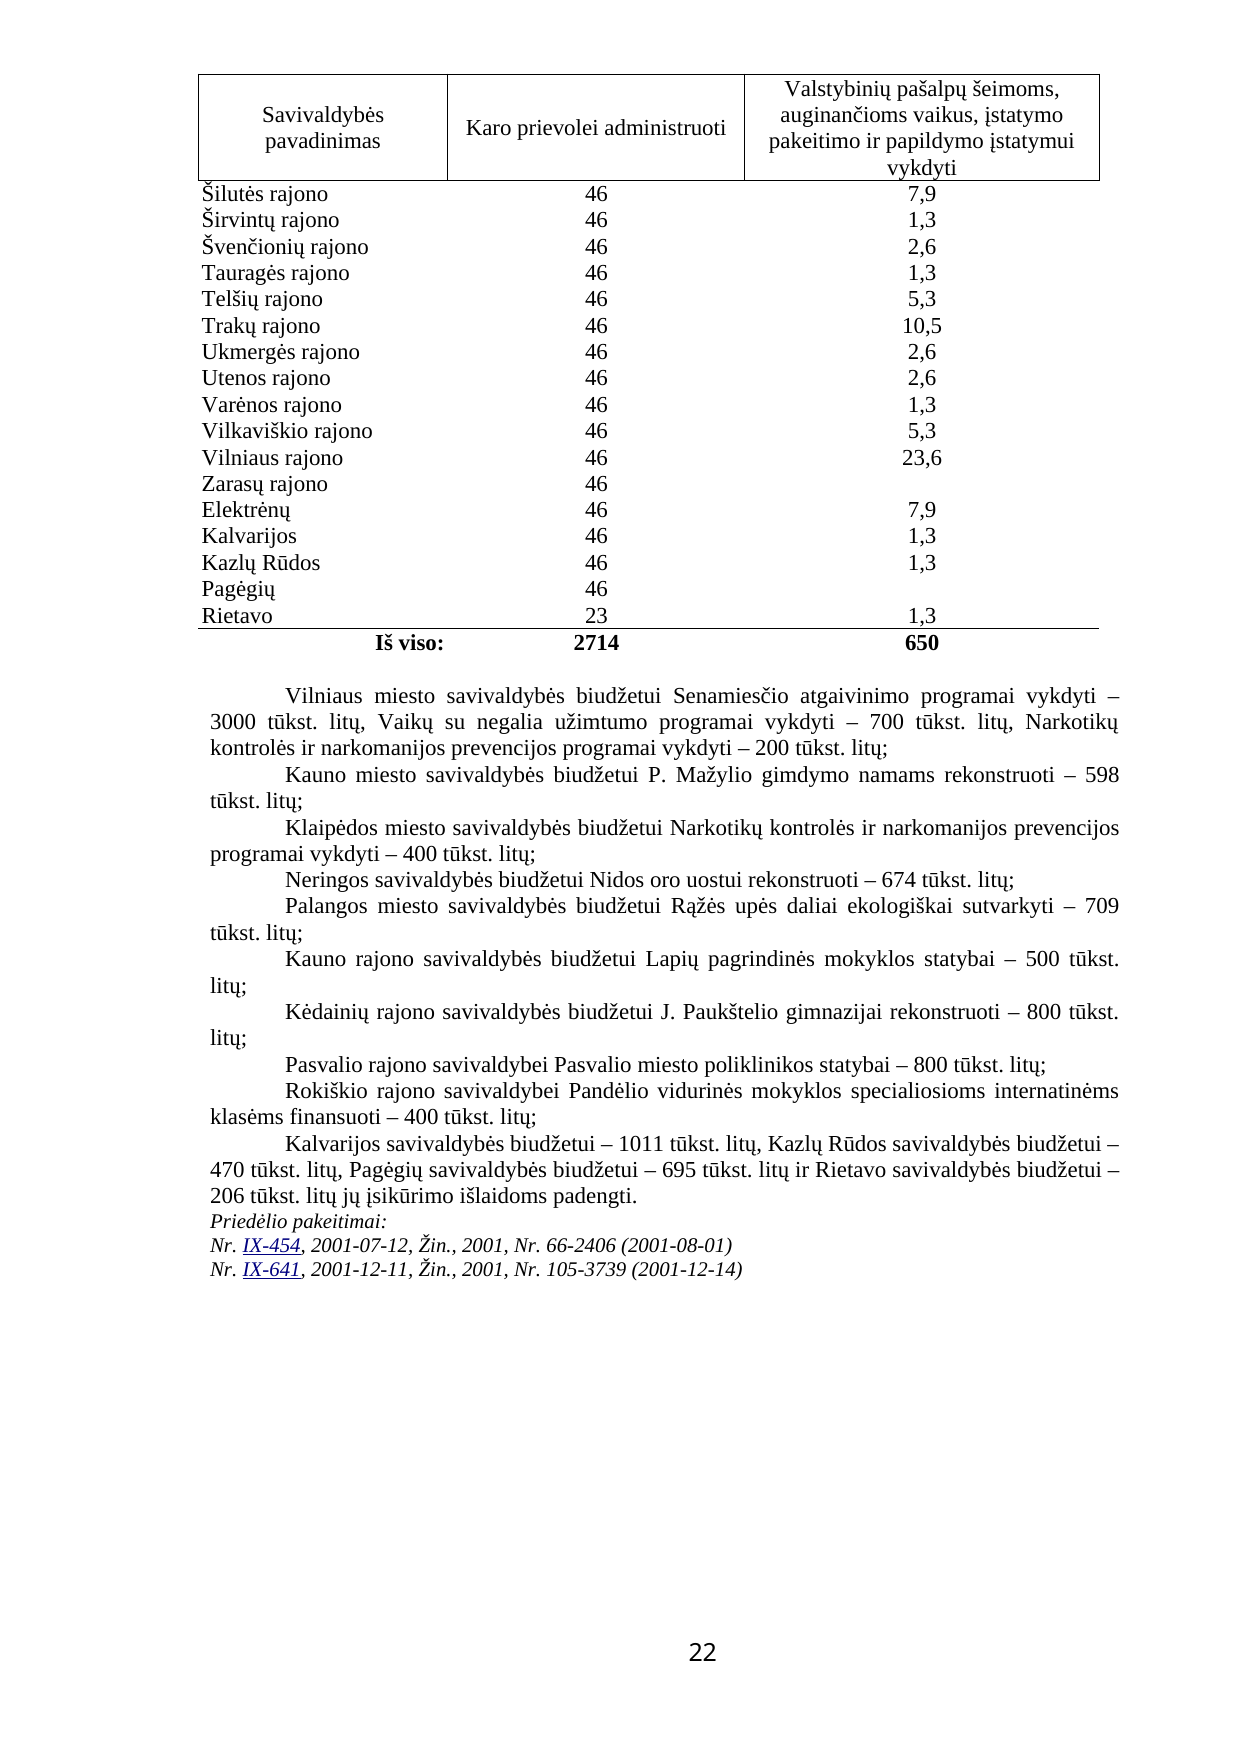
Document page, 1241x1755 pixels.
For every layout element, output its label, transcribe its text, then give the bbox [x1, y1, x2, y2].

table_cell 46 [448, 312, 745, 338]
table_cell [745, 575, 1099, 602]
table_cell 2,6 [745, 338, 1099, 364]
table_cell 46 [448, 523, 745, 549]
table_cell 650 [745, 629, 1099, 655]
table_cell 46 [448, 470, 745, 496]
text Pasvalio rajono savivaldybei Pasvalio miesto poliklinikos statybai – 800 tūkst. litų; [210, 1051, 1120, 1077]
table_cell 46 [448, 233, 745, 259]
table_cell Vilkaviškio rajono [198, 417, 447, 443]
table_cell Šilutės rajono [198, 181, 447, 206]
table_cell Varėnos rajono [198, 391, 447, 417]
table_cell 46 [448, 181, 745, 206]
table_cell 46 [448, 206, 745, 233]
table_cell 46 [448, 444, 745, 470]
table_cell 2,6 [745, 233, 1099, 259]
text Kalvarijos savivaldybės biudžetui – 1011 tūkst. litų, Kazlų Rūdos savivaldybės biudžetui – 470 tūkst. litų, Pagėgių savivaldybės biudžetui – 695 tūkst. litų ir Rietavo savivaldybės biudžetui – 206 tūkst. litų jų įsikūrimo išlaidoms padengti. [210, 1130, 1120, 1209]
table_cell 1,3 [745, 391, 1099, 417]
table_cell Utenos rajono [198, 365, 447, 391]
text Kėdainių rajono savivaldybės biudžetui J. Paukštelio gimnazijai rekonstruoti – 800 tūkst. litų; [210, 998, 1120, 1051]
table_header Valstybinių pašalpų šeimoms, auginančioms vaikus, įstatymo pakeitimo ir papildymo įstatymui vykdyti [745, 75, 1099, 180]
table_cell 23 [448, 602, 745, 628]
table_cell Pagėgių [198, 575, 447, 602]
text Nr. IX-454, 2001-07-12, Žin., 2001, Nr. 66-2406 (2001-08-01) [210, 1233, 1120, 1257]
table_cell Iš viso: [198, 629, 447, 655]
table_cell 1,3 [745, 206, 1099, 233]
table_cell 46 [448, 259, 745, 285]
table_cell 1,3 [745, 523, 1099, 549]
text Palangos miesto savivaldybės biudžetui Rąžės upės daliai ekologiškai sutvarkyti – 709 tūkst. litų; [210, 893, 1120, 945]
table_cell 1,3 [745, 602, 1099, 628]
table_cell Vilniaus rajono [198, 444, 447, 470]
table_cell 2714 [448, 629, 745, 655]
table_cell 46 [448, 338, 745, 364]
text Klaipėdos miesto savivaldybės biudžetui Narkotikų kontrolės ir narkomanijos prevencijos programai vykdyti – 400 tūkst. litų; [210, 813, 1120, 866]
table_cell 46 [448, 575, 745, 602]
table_cell 2,6 [745, 365, 1099, 391]
table_cell Elektrėnų [198, 496, 447, 523]
subtitle Priedėlio pakeitimai: [210, 1209, 1120, 1233]
table_cell 5,3 [745, 285, 1099, 312]
table_cell 46 [448, 365, 745, 391]
table_cell 46 [448, 391, 745, 417]
table_cell Kalvarijos [198, 523, 447, 549]
table_cell 1,3 [745, 259, 1099, 285]
table_cell 10,5 [745, 312, 1099, 338]
table_cell 7,9 [745, 496, 1099, 523]
table_cell 46 [448, 549, 745, 575]
table_cell Telšių rajono [198, 285, 447, 312]
table_cell 46 [448, 496, 745, 523]
table_header Savivaldybės pavadinimas [199, 75, 447, 180]
table_cell Zarasų rajono [198, 470, 447, 496]
table_cell 5,3 [745, 417, 1099, 443]
table_cell [745, 470, 1099, 496]
text Vilniaus miesto savivaldybės biudžetui Senamiesčio atgaivinimo programai vykdyti – 3000 tūkst. litų, Vaikų su negalia užimtumo programai vykdyti – 700 tūkst. litų, Narkotikų kontrolės ir narkomanijos prevencijos programai vykdyti – 200 tūkst. litų; [210, 682, 1120, 761]
table_cell 1,3 [745, 549, 1099, 575]
table_cell Ukmergės rajono [198, 338, 447, 364]
table_cell 7,9 [745, 181, 1099, 206]
text Kauno rajono savivaldybės biudžetui Lapių pagrindinės mokyklos statybai – 500 tūkst. litų; [210, 945, 1120, 998]
table_cell 46 [448, 417, 745, 443]
table_cell Trakų rajono [198, 312, 447, 338]
table_cell Tauragės rajono [198, 259, 447, 285]
table_cell Kazlų Rūdos [198, 549, 447, 575]
table_cell Rietavo [198, 602, 447, 628]
table_cell Širvintų rajono [198, 206, 447, 233]
text Neringos savivaldybės biudžetui Nidos oro uostui rekonstruoti – 674 tūkst. litų; [210, 866, 1120, 893]
table_cell 23,6 [745, 444, 1099, 470]
table_header Karo prievolei administruoti [448, 75, 744, 180]
text Rokiškio rajono savivaldybei Pandėlio vidurinės mokyklos specialiosioms internatinėms klasėms finansuoti – 400 tūkst. litų; [210, 1077, 1120, 1130]
text Nr. IX-641, 2001-12-11, Žin., 2001, Nr. 105-3739 (2001-12-14) [210, 1257, 1155, 1281]
text Kauno miesto savivaldybės biudžetui P. Mažylio gimdymo namams rekonstruoti – 598 tūkst. litų; [210, 761, 1120, 813]
table_cell 46 [448, 285, 745, 312]
table_cell Švenčionių rajono [198, 233, 447, 259]
